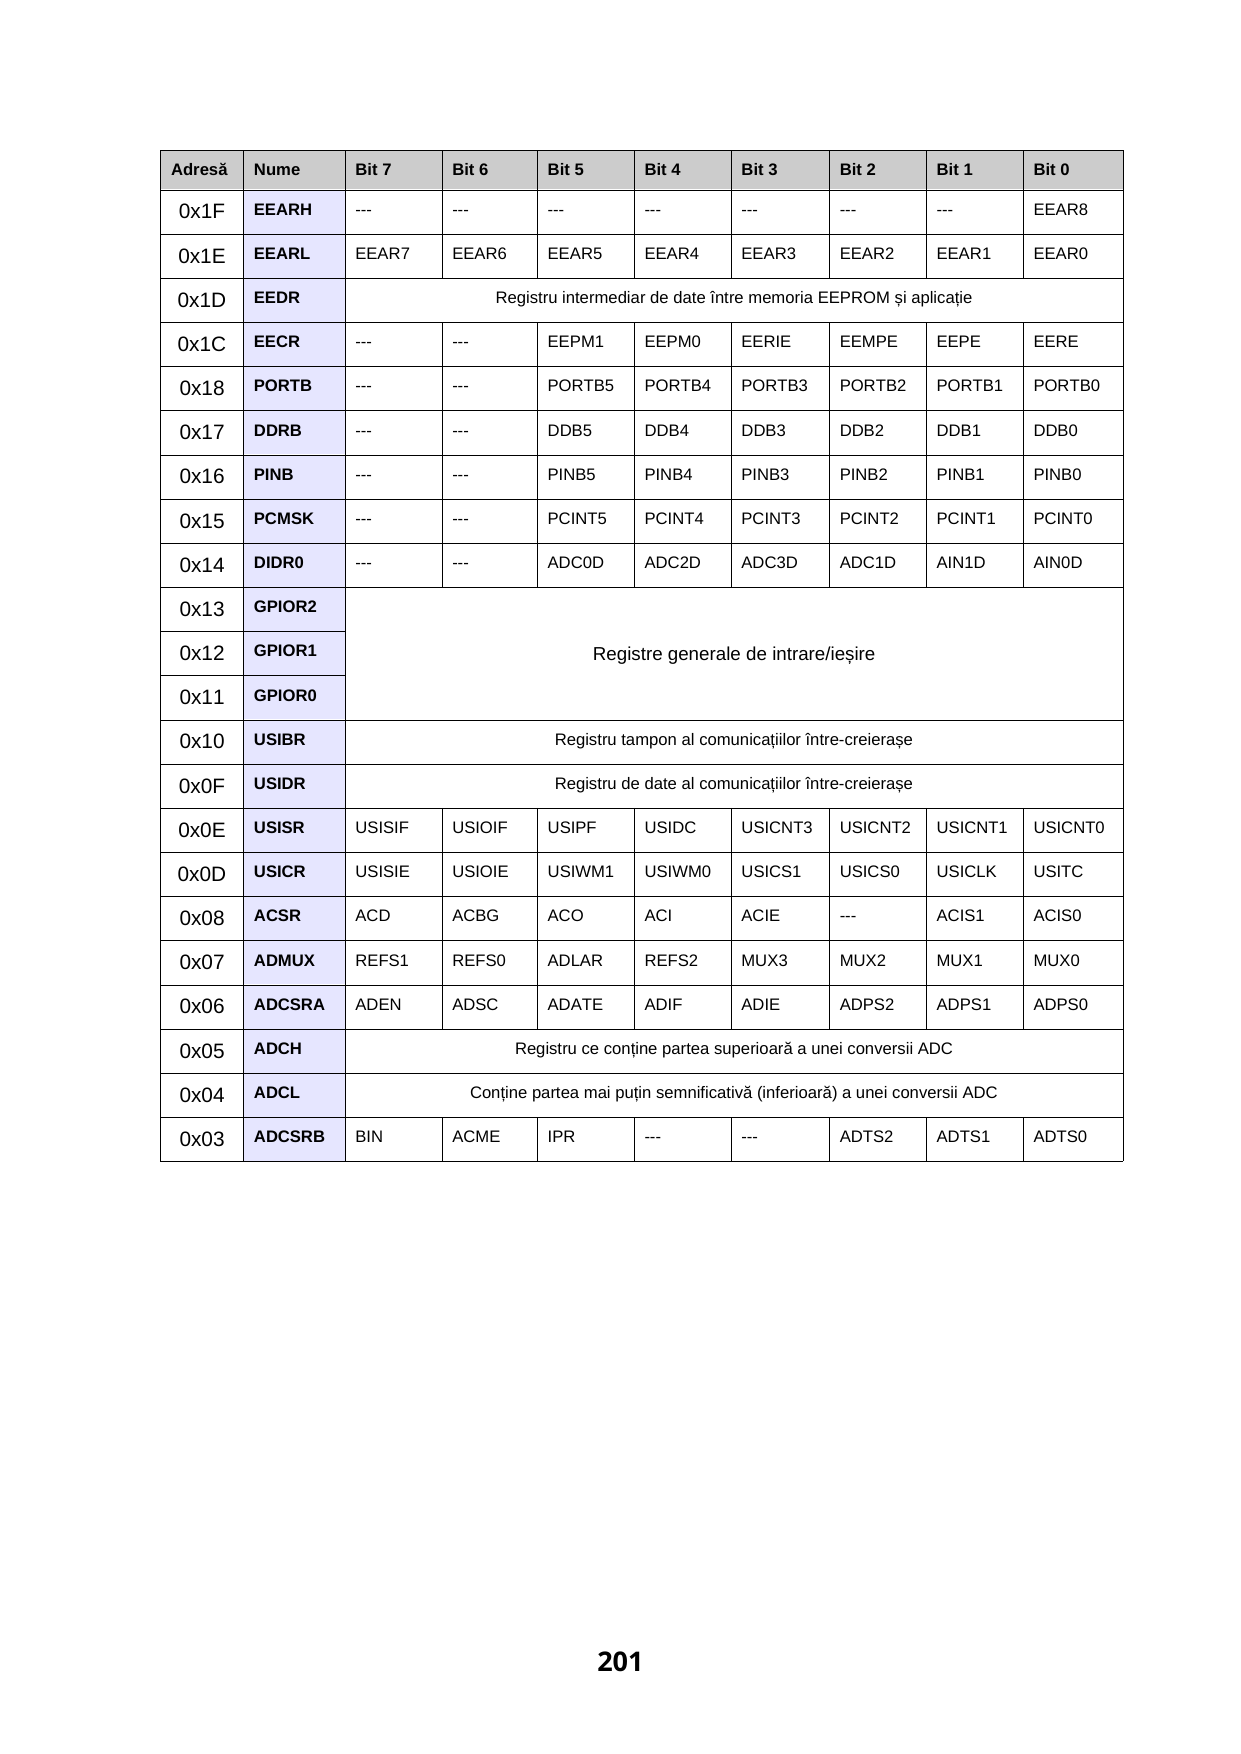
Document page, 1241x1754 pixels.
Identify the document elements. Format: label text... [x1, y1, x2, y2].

table_cell ACBG [443, 897, 537, 940]
table_cell EEAR0 [1024, 235, 1123, 278]
table_cell USICNT1 [927, 809, 1023, 852]
table_cell ACIS1 [927, 897, 1023, 940]
table_header Bit 7 [346, 151, 442, 189]
table_cell REFS2 [635, 941, 731, 984]
table_cell EEAR1 [927, 235, 1023, 278]
table_cell MUX0 [1024, 941, 1123, 984]
table_cell 0x0F [161, 765, 243, 808]
table_cell ADIE [732, 986, 829, 1029]
table_cell EEMPE [830, 323, 926, 366]
table_header Nume [244, 151, 345, 189]
table_cell --- [346, 323, 442, 366]
table_cell MUX3 [732, 941, 829, 984]
table_cell PORTB3 [732, 367, 829, 410]
table_cell EEPM1 [538, 323, 634, 366]
table_cell 0x12 [161, 632, 243, 675]
table_cell EEAR4 [635, 235, 731, 278]
table_cell PCINT0 [1024, 500, 1123, 543]
table_cell 0x1E [161, 235, 243, 278]
table_cell PINB3 [732, 456, 829, 499]
table_cell ADC1D [830, 544, 926, 587]
table_cell --- [346, 191, 442, 234]
table_cell GPIOR1 [244, 632, 345, 675]
table_cell 0x16 [161, 456, 243, 499]
table_cell --- [443, 500, 537, 543]
table_cell EERIE [732, 323, 829, 366]
table_cell USIOIE [443, 853, 537, 896]
table_cell 0x08 [161, 897, 243, 940]
table_cell ADTS2 [830, 1118, 926, 1161]
table_cell EEARL [244, 235, 345, 278]
table_cell ADEN [346, 986, 442, 1029]
table_cell ACD [346, 897, 442, 940]
table_cell PINB [244, 456, 345, 499]
table_cell EEPM0 [635, 323, 731, 366]
table_cell ADC0D [538, 544, 634, 587]
table_cell PINB5 [538, 456, 634, 499]
table_cell --- [346, 456, 442, 499]
table_cell --- [443, 544, 537, 587]
table_cell MUX2 [830, 941, 926, 984]
table_cell ACI [635, 897, 731, 940]
table_cell Conține partea mai puțin semnificativă (inferioară) a unei conversii ADC [346, 1074, 1123, 1117]
table_cell Registru de date al comunicațiilor între-creierașe [346, 765, 1123, 808]
table_header Bit 2 [830, 151, 926, 189]
table_cell REFS1 [346, 941, 442, 984]
table_cell 0x17 [161, 411, 243, 454]
table_cell 0x18 [161, 367, 243, 410]
table_cell PORTB [244, 367, 345, 410]
table_cell DDB4 [635, 411, 731, 454]
table_cell PCINT4 [635, 500, 731, 543]
table_cell USIDR [244, 765, 345, 808]
table_cell 0x03 [161, 1118, 243, 1161]
table_cell ADCSRA [244, 986, 345, 1029]
table_cell EEARH [244, 191, 345, 234]
table_cell USICS0 [830, 853, 926, 896]
table_cell EEAR2 [830, 235, 926, 278]
table_cell DDRB [244, 411, 345, 454]
table_cell ADCSRB [244, 1118, 345, 1161]
table_cell DDB3 [732, 411, 829, 454]
table_cell 0x07 [161, 941, 243, 984]
table_cell USIDC [635, 809, 731, 852]
table_cell EEAR8 [1024, 191, 1123, 234]
table_cell PORTB4 [635, 367, 731, 410]
table_cell PORTB5 [538, 367, 634, 410]
table_cell ADSC [443, 986, 537, 1029]
table_cell 0x13 [161, 588, 243, 631]
table_cell ADPS1 [927, 986, 1023, 1029]
table_cell ADIF [635, 986, 731, 1029]
table_cell ACSR [244, 897, 345, 940]
table_cell --- [346, 500, 442, 543]
table_cell PINB0 [1024, 456, 1123, 499]
table_cell AIN0D [1024, 544, 1123, 587]
table_cell --- [443, 323, 537, 366]
table_cell 0x10 [161, 721, 243, 764]
table_cell Registru tampon al comunicațiilor între-creierașe [346, 721, 1123, 764]
table_cell Registre generale de intrare/ieșire [346, 588, 1123, 719]
table_cell PORTB2 [830, 367, 926, 410]
table_cell 0x14 [161, 544, 243, 587]
table_cell PCINT2 [830, 500, 926, 543]
table_cell EERE [1024, 323, 1123, 366]
table_cell IPR [538, 1118, 634, 1161]
table_cell USICNT0 [1024, 809, 1123, 852]
table_cell REFS0 [443, 941, 537, 984]
table_cell USIPF [538, 809, 634, 852]
table_cell ADPS2 [830, 986, 926, 1029]
table_cell --- [443, 191, 537, 234]
table_cell --- [927, 191, 1023, 234]
table_cell PCMSK [244, 500, 345, 543]
table_cell PINB1 [927, 456, 1023, 499]
table_cell ACIE [732, 897, 829, 940]
table_cell DDB2 [830, 411, 926, 454]
table_cell GPIOR0 [244, 676, 345, 719]
table_cell EEAR5 [538, 235, 634, 278]
table_cell PINB2 [830, 456, 926, 499]
table_cell USISR [244, 809, 345, 852]
table_cell ADTS0 [1024, 1118, 1123, 1161]
table_cell 0x06 [161, 986, 243, 1029]
table_cell ADC2D [635, 544, 731, 587]
table_cell Registru ce conține partea superioară a unei conversii ADC [346, 1030, 1123, 1073]
table_cell AIN1D [927, 544, 1023, 587]
table_cell USICR [244, 853, 345, 896]
table_cell USITC [1024, 853, 1123, 896]
table_cell --- [830, 897, 926, 940]
table_cell USIWM0 [635, 853, 731, 896]
table_cell 0x0E [161, 809, 243, 852]
table_cell USIOIF [443, 809, 537, 852]
table_cell --- [732, 191, 829, 234]
table_cell DIDR0 [244, 544, 345, 587]
table_cell 0x0D [161, 853, 243, 896]
table_cell ADPS0 [1024, 986, 1123, 1029]
table_cell --- [346, 411, 442, 454]
table_cell --- [732, 1118, 829, 1161]
table_cell PINB4 [635, 456, 731, 499]
table_cell EEDR [244, 279, 345, 322]
table_header Adresă [161, 151, 243, 189]
table_header Bit 1 [927, 151, 1023, 189]
table_header Bit 4 [635, 151, 731, 189]
table_header Bit 0 [1024, 151, 1123, 189]
table_cell ADATE [538, 986, 634, 1029]
table_cell --- [830, 191, 926, 234]
table_cell EEAR6 [443, 235, 537, 278]
table_cell --- [538, 191, 634, 234]
table_cell USICLK [927, 853, 1023, 896]
table_cell --- [443, 367, 537, 410]
table_cell MUX1 [927, 941, 1023, 984]
table_cell DDB1 [927, 411, 1023, 454]
table_cell ACIS0 [1024, 897, 1123, 940]
table_cell --- [346, 544, 442, 587]
table_cell USIWM1 [538, 853, 634, 896]
table_cell PCINT5 [538, 500, 634, 543]
table_header Bit 3 [732, 151, 829, 189]
table_cell USICNT3 [732, 809, 829, 852]
table_cell 0x04 [161, 1074, 243, 1117]
table_cell EEAR7 [346, 235, 442, 278]
table_cell PCINT1 [927, 500, 1023, 543]
table_cell ADC3D [732, 544, 829, 587]
table_cell ADCH [244, 1030, 345, 1073]
table_cell PORTB1 [927, 367, 1023, 410]
table_cell ACO [538, 897, 634, 940]
table_cell 0x1C [161, 323, 243, 366]
table_cell EEPE [927, 323, 1023, 366]
table_cell PORTB0 [1024, 367, 1123, 410]
table_cell USISIF [346, 809, 442, 852]
table_cell --- [635, 191, 731, 234]
table_header Bit 5 [538, 151, 634, 189]
table_cell EEAR3 [732, 235, 829, 278]
table_cell --- [635, 1118, 731, 1161]
table_cell --- [443, 411, 537, 454]
table_cell ACME [443, 1118, 537, 1161]
table_cell USISIE [346, 853, 442, 896]
table_cell ADTS1 [927, 1118, 1023, 1161]
table_cell USIBR [244, 721, 345, 764]
table_cell USICS1 [732, 853, 829, 896]
table_cell BIN [346, 1118, 442, 1161]
table_cell --- [443, 456, 537, 499]
table_header Bit 6 [443, 151, 537, 189]
table_cell USICNT2 [830, 809, 926, 852]
table_cell DDB0 [1024, 411, 1123, 454]
table_cell Registru intermediar de date între memoria EEPROM și aplicație [346, 279, 1123, 322]
table_cell PCINT3 [732, 500, 829, 543]
table_cell ADCL [244, 1074, 345, 1117]
table_cell ADMUX [244, 941, 345, 984]
table_cell 0x05 [161, 1030, 243, 1073]
table_cell 0x15 [161, 500, 243, 543]
table_cell 0x1F [161, 191, 243, 234]
table_cell 0x1D [161, 279, 243, 322]
table_cell --- [346, 367, 442, 410]
table_cell ADLAR [538, 941, 634, 984]
table_cell EECR [244, 323, 345, 366]
table_cell DDB5 [538, 411, 634, 454]
table_cell GPIOR2 [244, 588, 345, 631]
table_cell 0x11 [161, 676, 243, 719]
